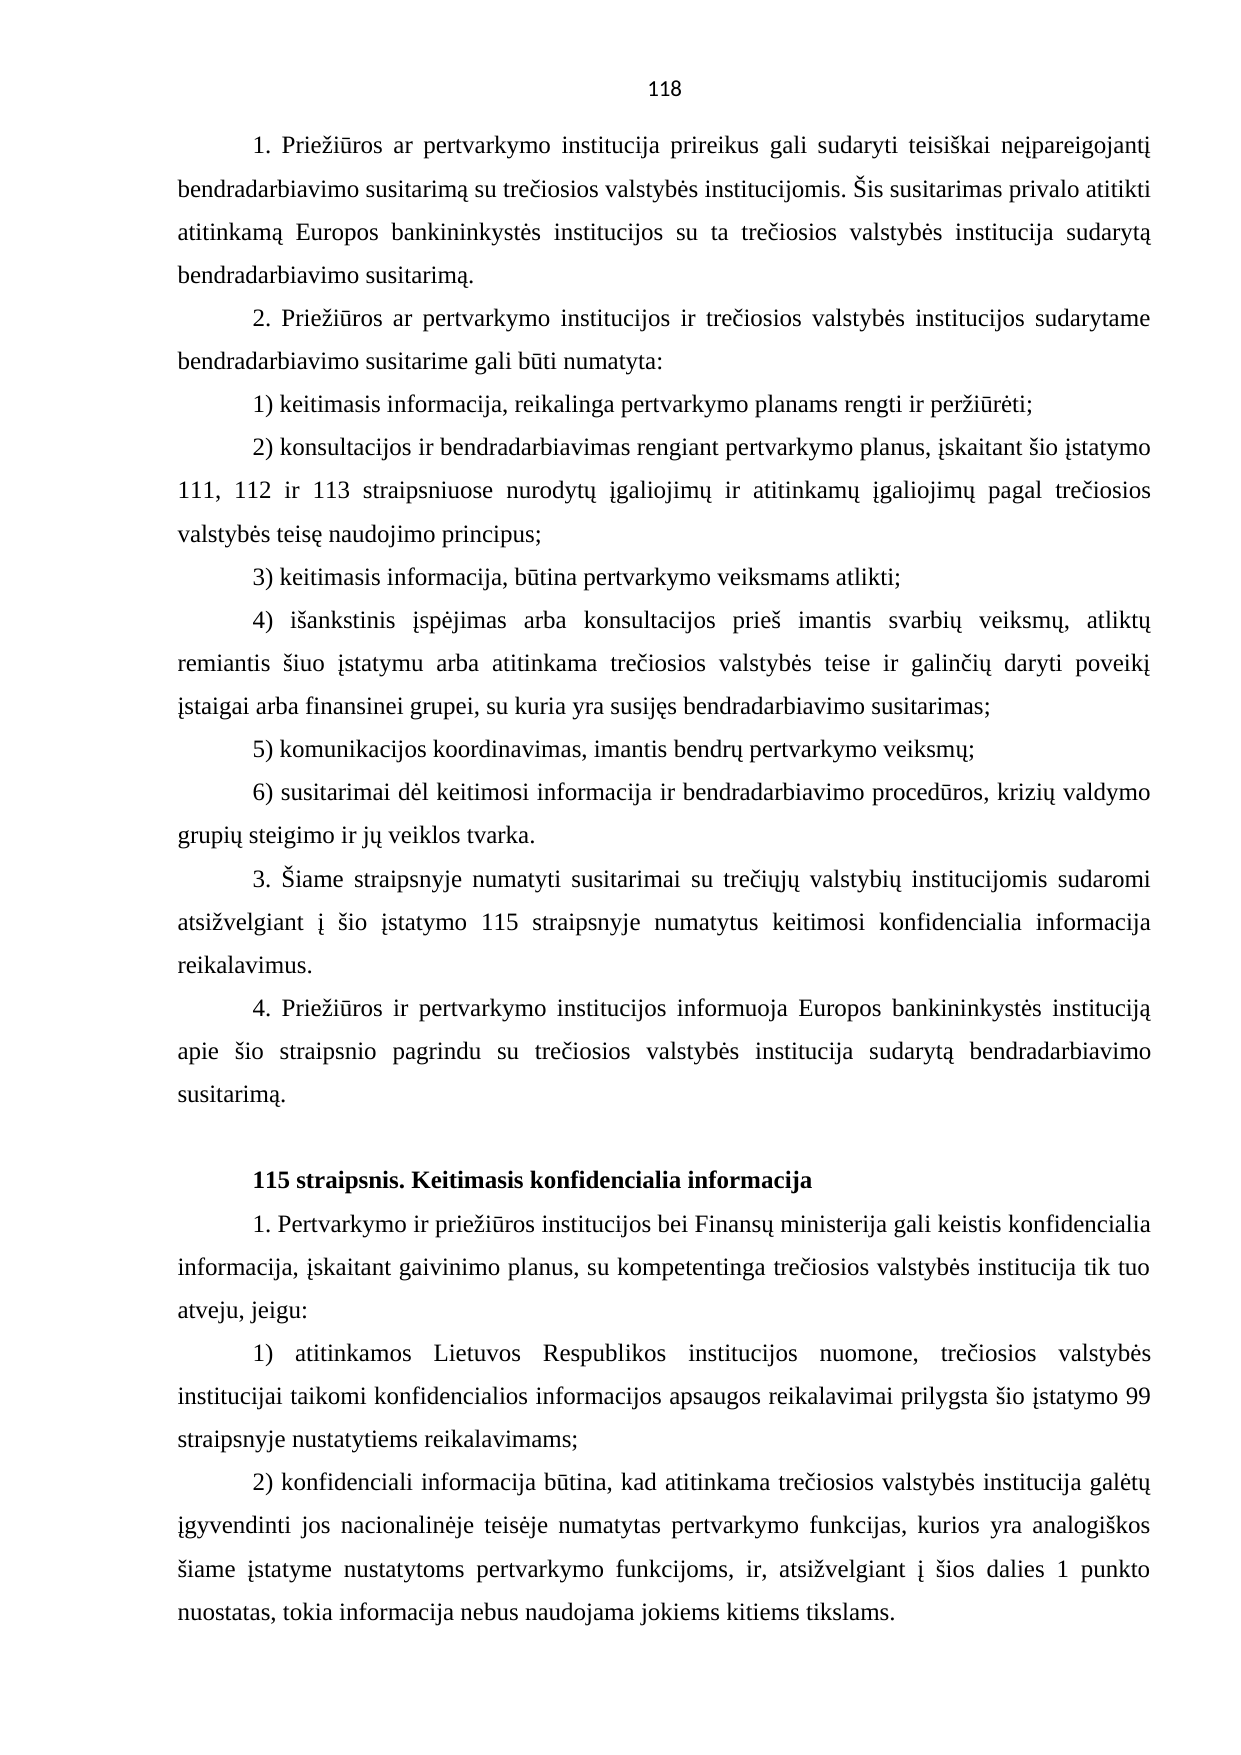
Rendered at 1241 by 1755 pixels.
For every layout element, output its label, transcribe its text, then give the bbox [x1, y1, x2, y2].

text 2. Priežiūros ar pertvarkymo institucijos ir trečiosios valstybės institucijos sudarytame bendradarbiavimo susitarime gali būti numatyta: [177, 303, 1152, 375]
text 1. Pertvarkymo ir priežiūros institucijos bei Finansų ministerija gali keistis konfidencialia informacija, įskaitant gaivinimo planus, su kompetentinga trečiosios valstybės institucija tik tuo atveju, jeigu: [177, 1209, 1152, 1324]
text 1) keitimasis informacija, reikalinga pertvarkymo planams rengti ir peržiūrėti; [177, 389, 1152, 418]
text 6) susitarimai dėl keitimosi informacija ir bendradarbiavimo procedūros, krizių valdymo grupių steigimo ir jų veiklos tvarka. [177, 777, 1152, 849]
text 2) konsultacijos ir bendradarbiavimas rengiant pertvarkymo planus, įskaitant šio įstatymo 111, 112 ir 113 straipsniuose nurodytų įgaliojimų ir atitinkamų įgaliojimų pagal trečiosios valstybės teisę naudojimo principus; [177, 432, 1152, 547]
text 2) konfidenciali informacija būtina, kad atitinkama trečiosios valstybės institucija galėtų įgyvendinti jos nacionalinėje teisėje numatytas pertvarkymo funkcijas, kurios yra analogiškos šiame įstatyme nustatytoms pertvarkymo funkcijoms, ir, atsižvelgiant į šios dalies 1 punkto nuostatas, tokia informacija nebus naudojama jokiems kitiems tikslams. [177, 1467, 1152, 1626]
text 1) atitinkamos Lietuvos Respublikos institucijos nuomone, trečiosios valstybės institucijai taikomi konfidencialios informacijos apsaugos reikalavimai prilygsta šio įstatymo 99 straipsnyje nustatytiems reikalavimams; [177, 1338, 1152, 1453]
text 4) išankstinis įspėjimas arba konsultacijos prieš imantis svarbių veiksmų, atliktų remiantis šiuo įstatymu arba atitinkama trečiosios valstybės teise ir galinčių daryti poveikį įstaigai arba finansinei grupei, su kuria yra susijęs bendradarbiavimo susitarimas; [177, 605, 1152, 720]
text 4. Priežiūros ir pertvarkymo institucijos informuoja Europos bankininkystės instituciją apie šio straipsnio pagrindu su trečiosios valstybės institucija sudarytą bendradarbiavimo susitarimą. [177, 993, 1152, 1108]
text 1. Priežiūros ar pertvarkymo institucija prireikus gali sudaryti teisiškai neįpareigojantį bendradarbiavimo susitarimą su trečiosios valstybės institucijomis. Šis susitarimas privalo atitikti atitinkamą Europos bankininkystės institucijos su ta trečiosios valstybės institucija sudarytą bendradarbiavimo susitarimą. [177, 131, 1152, 289]
text 3) keitimasis informacija, būtina pertvarkymo veiksmams atlikti; [177, 562, 1152, 591]
text 5) komunikacijos koordinavimas, imantis bendrų pertvarkymo veiksmų; [177, 734, 1152, 763]
text 115 straipsnis. Keitimasis konfidencialia informacija [177, 1166, 1152, 1194]
text 3. Šiame straipsnyje numatyti susitarimai su trečiųjų valstybių institucijomis sudaromi atsižvelgiant į šio įstatymo 115 straipsnyje numatytus keitimosi konfidencialia informacija reikalavimus. [177, 864, 1152, 979]
